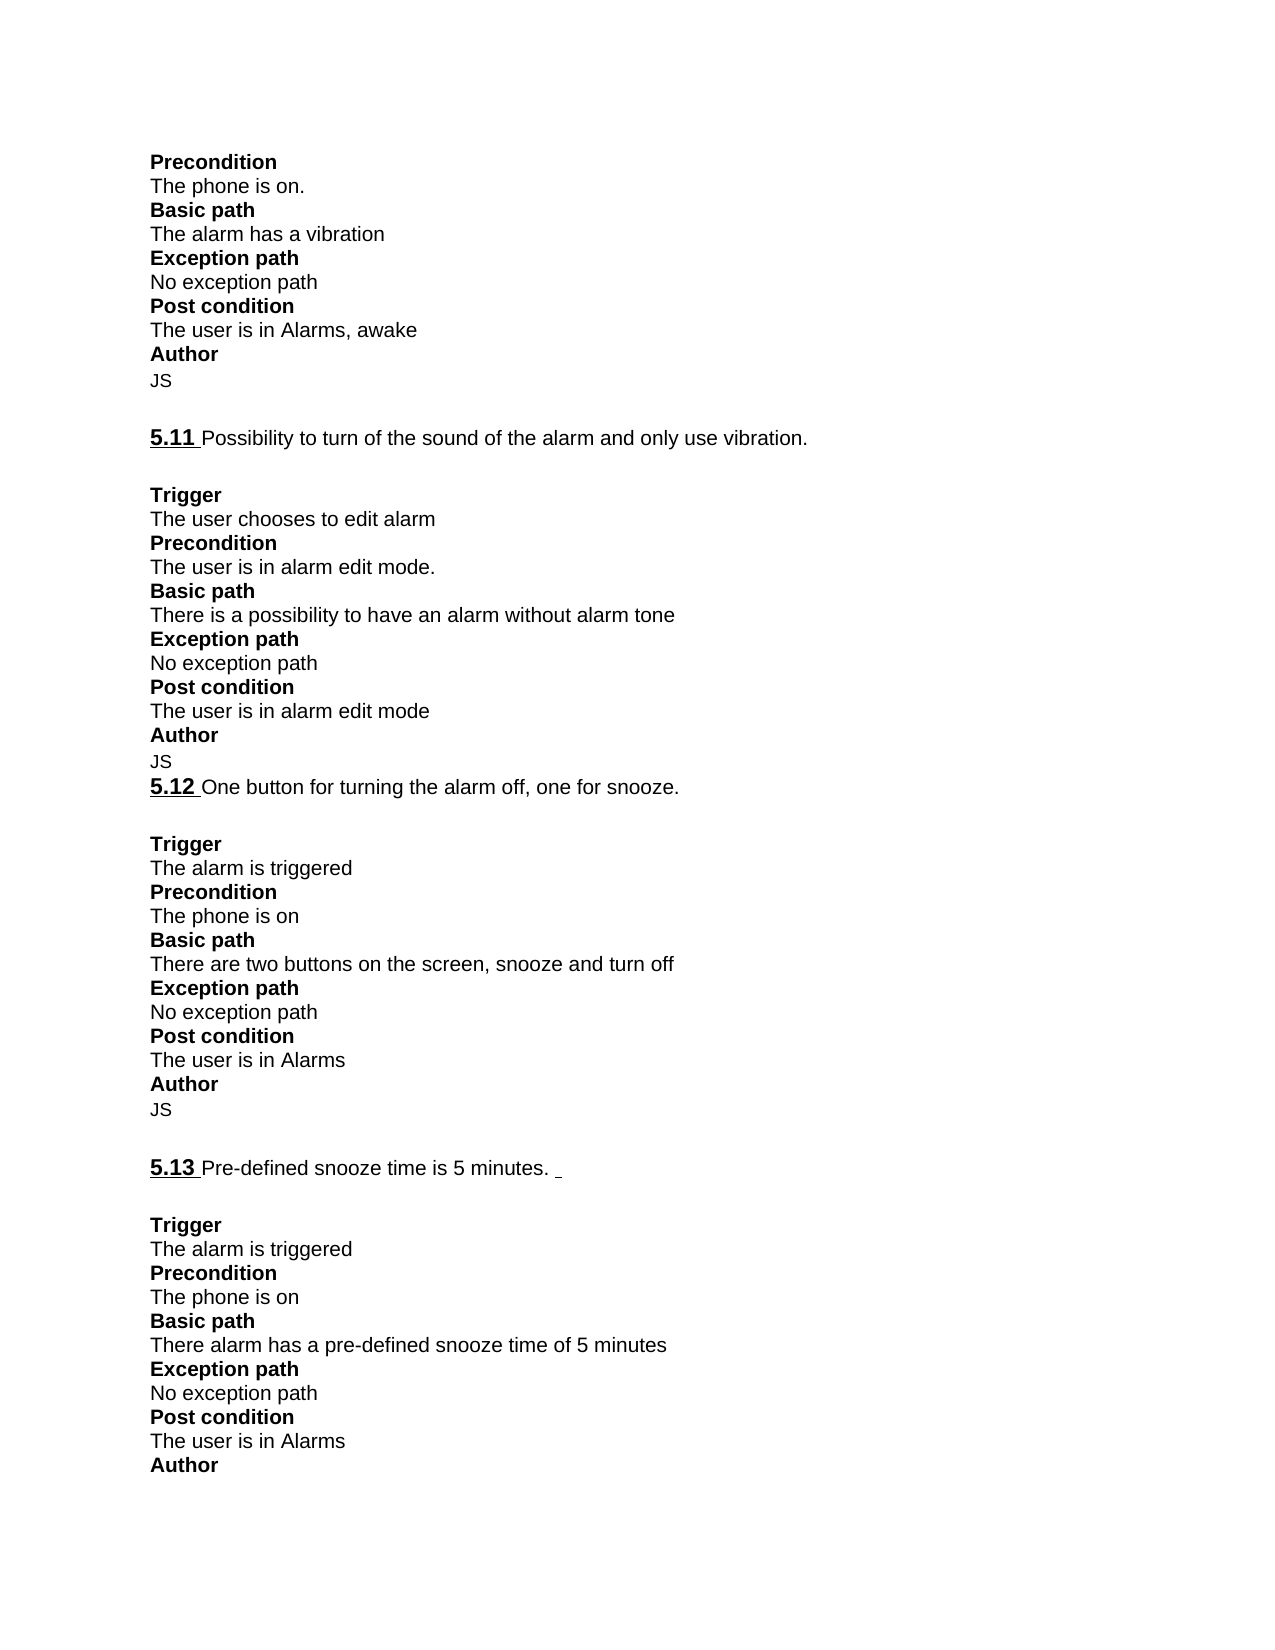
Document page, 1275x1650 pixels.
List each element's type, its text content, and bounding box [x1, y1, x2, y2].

text Precondition The phone is on. Basic path The alarm has a vibration Exception path No exception path Post condition The user is in Alarms, awake Author JS 5.11 Possibility to turn of the sound of the alarm and only use vibration. Trigger The user chooses to edit alarm Precondition The user is in alarm edit mode. Basic path There is a possibility to have an alarm without alarm tone Exception path No exception path Post condition The user is in alarm edit mode Author JS 5.12 One button for turning the alarm off, one for snooze. Trigger The alarm is triggered Precondition The phone is on Basic path There are two buttons on the screen, snooze and turn off Exception path No exception path Post condition The user is in Alarms Author JS 5.13 Pre-defined snooze time is 5 minutes. Trigger The alarm is triggered Precondition The phone is on Basic path There alarm has a pre-defined snooze time of 5 minutes Exception path No exception path Post condition The user is in Alarms Author [150, 150, 1125, 1476]
